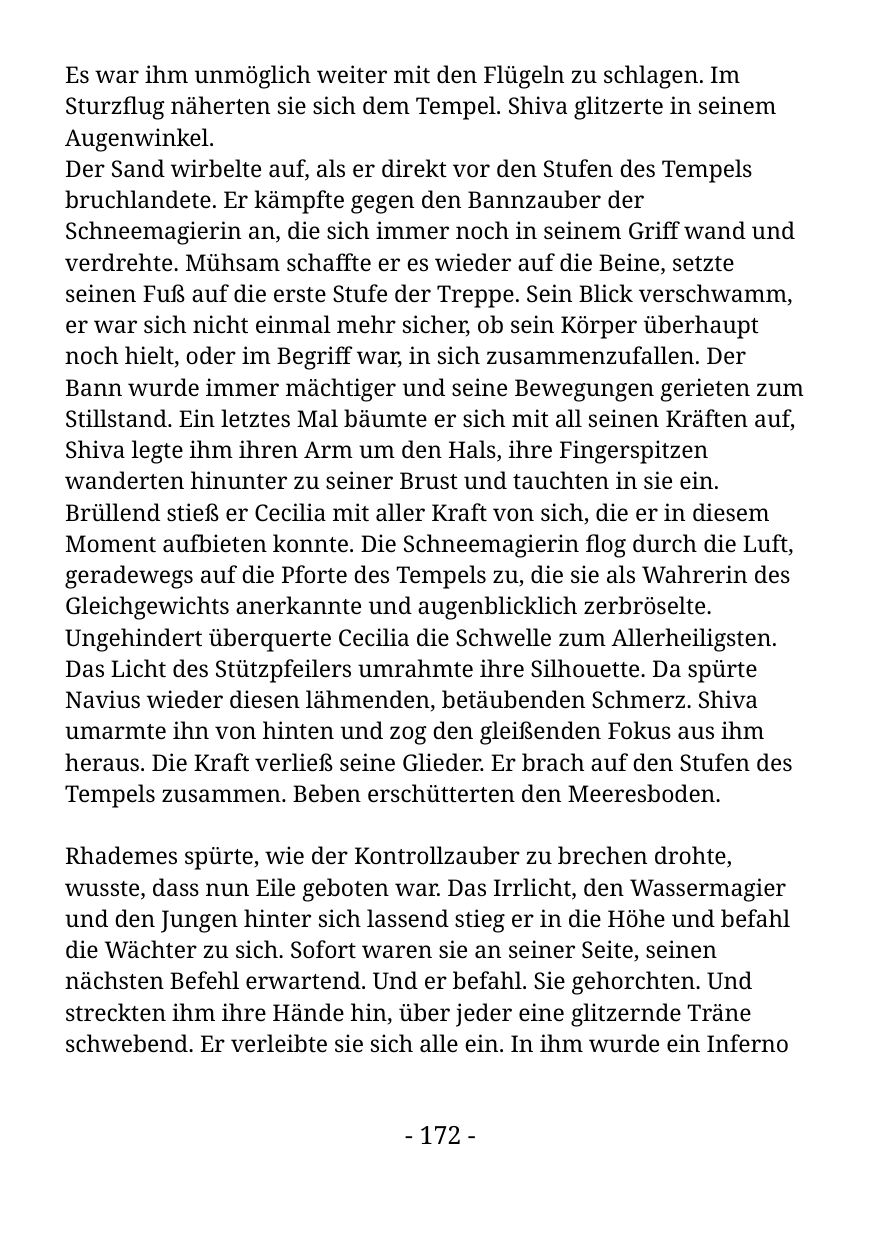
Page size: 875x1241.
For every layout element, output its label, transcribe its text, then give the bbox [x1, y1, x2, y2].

text Es war ihm unmöglich weiter mit den Flügeln zu schlagen. Im Sturzflug näherten sie sich dem Tempel. Shiva glitzerte in seinem Augenwinkel. Der Sand wirbelte auf, als er direkt vor den Stufen des Tempels bruchlandete. Er kämpfte gegen den Bannzauber der Schneemagierin an, die sich immer noch in seinem Griff wand und verdrehte. Mühsam schaffte er es wieder auf die Beine, setzte seinen Fuß auf die erste Stufe der Treppe. Sein Blick verschwamm, er war sich nicht einmal mehr sicher, ob sein Körper überhaupt noch hielt, oder im Begriff war, in sich zusammenzufallen. Der Bann wurde immer mächtiger und seine Bewegungen gerieten zum Stillstand. Ein letztes Mal bäumte er sich mit all seinen Kräften auf, Shiva legte ihm ihren Arm um den Hals, ihre Fingerspitzen wanderten hinunter zu seiner Brust und tauchten in sie ein. Brüllend stieß er Cecilia mit aller Kraft von sich, die er in diesem Moment aufbieten konnte. Die Schneemagierin flog durch die Luft, geradewegs auf die Pforte des Tempels zu, die sie als Wahrerin des Gleichgewichts anerkannte und augenblicklich zerbröselte. Ungehindert überquerte Cecilia die Schwelle zum Allerheiligsten. Das Licht des Stützpfeilers umrahmte ihre Silhouette. Da spürte Navius wieder diesen lähmenden, betäubenden Schmerz. Shiva umarmte ihn von hinten und zog den gleißenden Fokus aus ihm heraus. Die Kraft verließ seine Glieder. Er brach auf den Stufen des Tempels zusammen. Beben erschütterten den Meeresboden. Rhademes spürte, wie der Kontrollzauber zu brechen drohte, wusste, dass nun Eile geboten war. Das Irrlicht, den Wassermagier und den Jungen hinter sich lassend stieg er in die Höhe und befahl die Wächter zu sich. Sofort waren sie an seiner Seite, seinen nächsten Befehl erwartend. Und er befahl. Sie gehorchten. Und streckten ihm ihre Hände hin, über jeder eine glitzernde Träne schwebend. Er verleibte sie sich alle ein. In ihm wurde ein Inferno [65, 59, 809, 1059]
